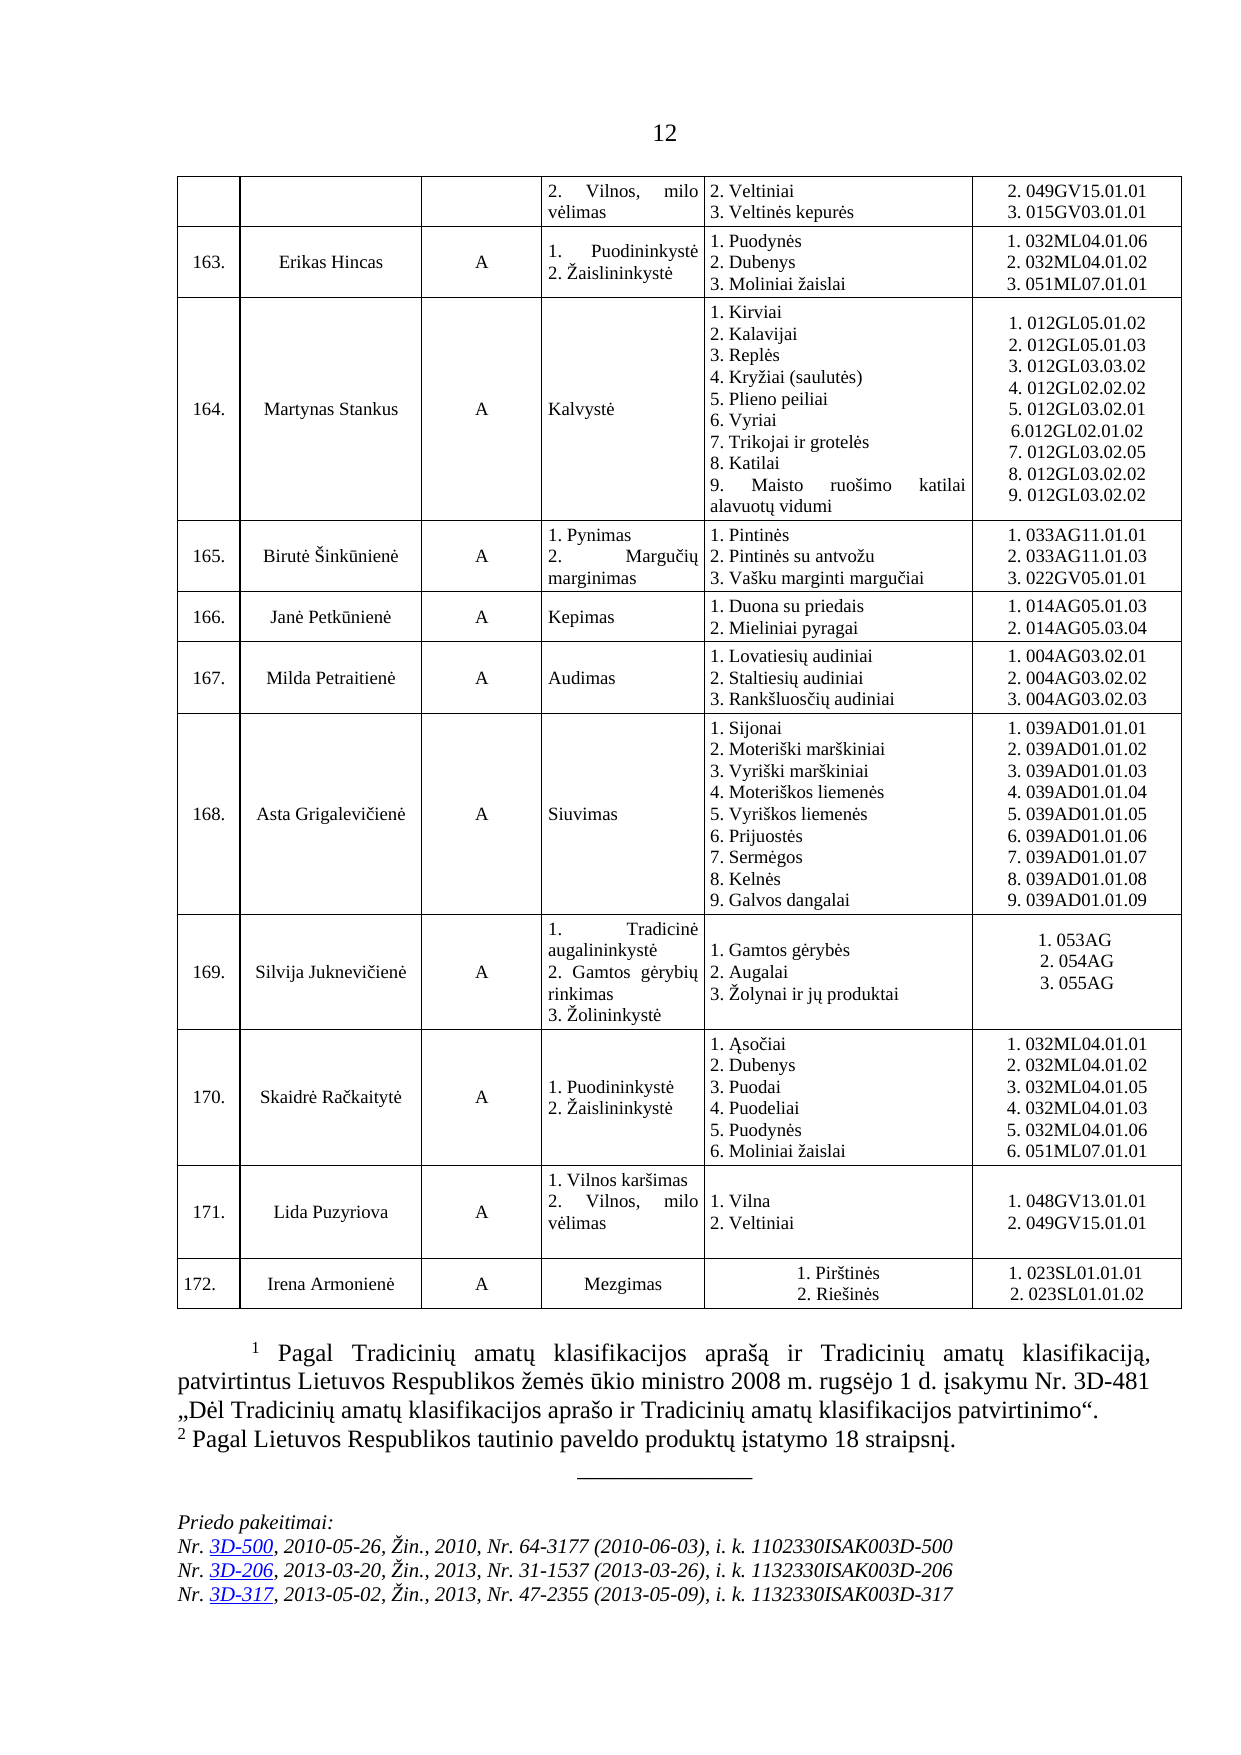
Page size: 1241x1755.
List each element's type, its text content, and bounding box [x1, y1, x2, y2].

text 2 Pagal Lietuvos Respublikоs tautinio paveldo produktų įstatymo 18 straipsnį. [177, 1424, 1152, 1453]
text Nr. 3D-206, 2013-03-20, Žin., 2013, Nr. 31-1537 (2013-03-26), i. k. 1132330ISAK003D-206 [177, 1558, 1152, 1582]
text Nr. 3D-317, 2013-05-02, Žin., 2013, Nr. 47-2355 (2013-05-09), i. k. 1132330ISAK003D-317 [177, 1582, 1152, 1606]
text Priedo pakeitimai: [177, 1510, 1152, 1534]
text Nr. 3D-500, 2010-05-26, Žin., 2010, Nr. 64-3177 (2010-06-03), i. k. 1102330ISAK003D-500 [177, 1534, 1152, 1558]
text 1 Pagal Tradicinių amatų klasifikacijos aprašą ir Tradicinių amatų klasifikaciją, patvirtintus Lietuvos Respublikоs žemės ūkio ministro 2008 m. rugsėjo 1 d. įsakymu Nr. 3D-481 „Dėl Tradicinių amatų klasifikacijos aprašo ir Tradicinių amatų klasifikacijos patvirtinimo“. [177, 1338, 1152, 1424]
text ______________ [177, 1453, 1152, 1481]
